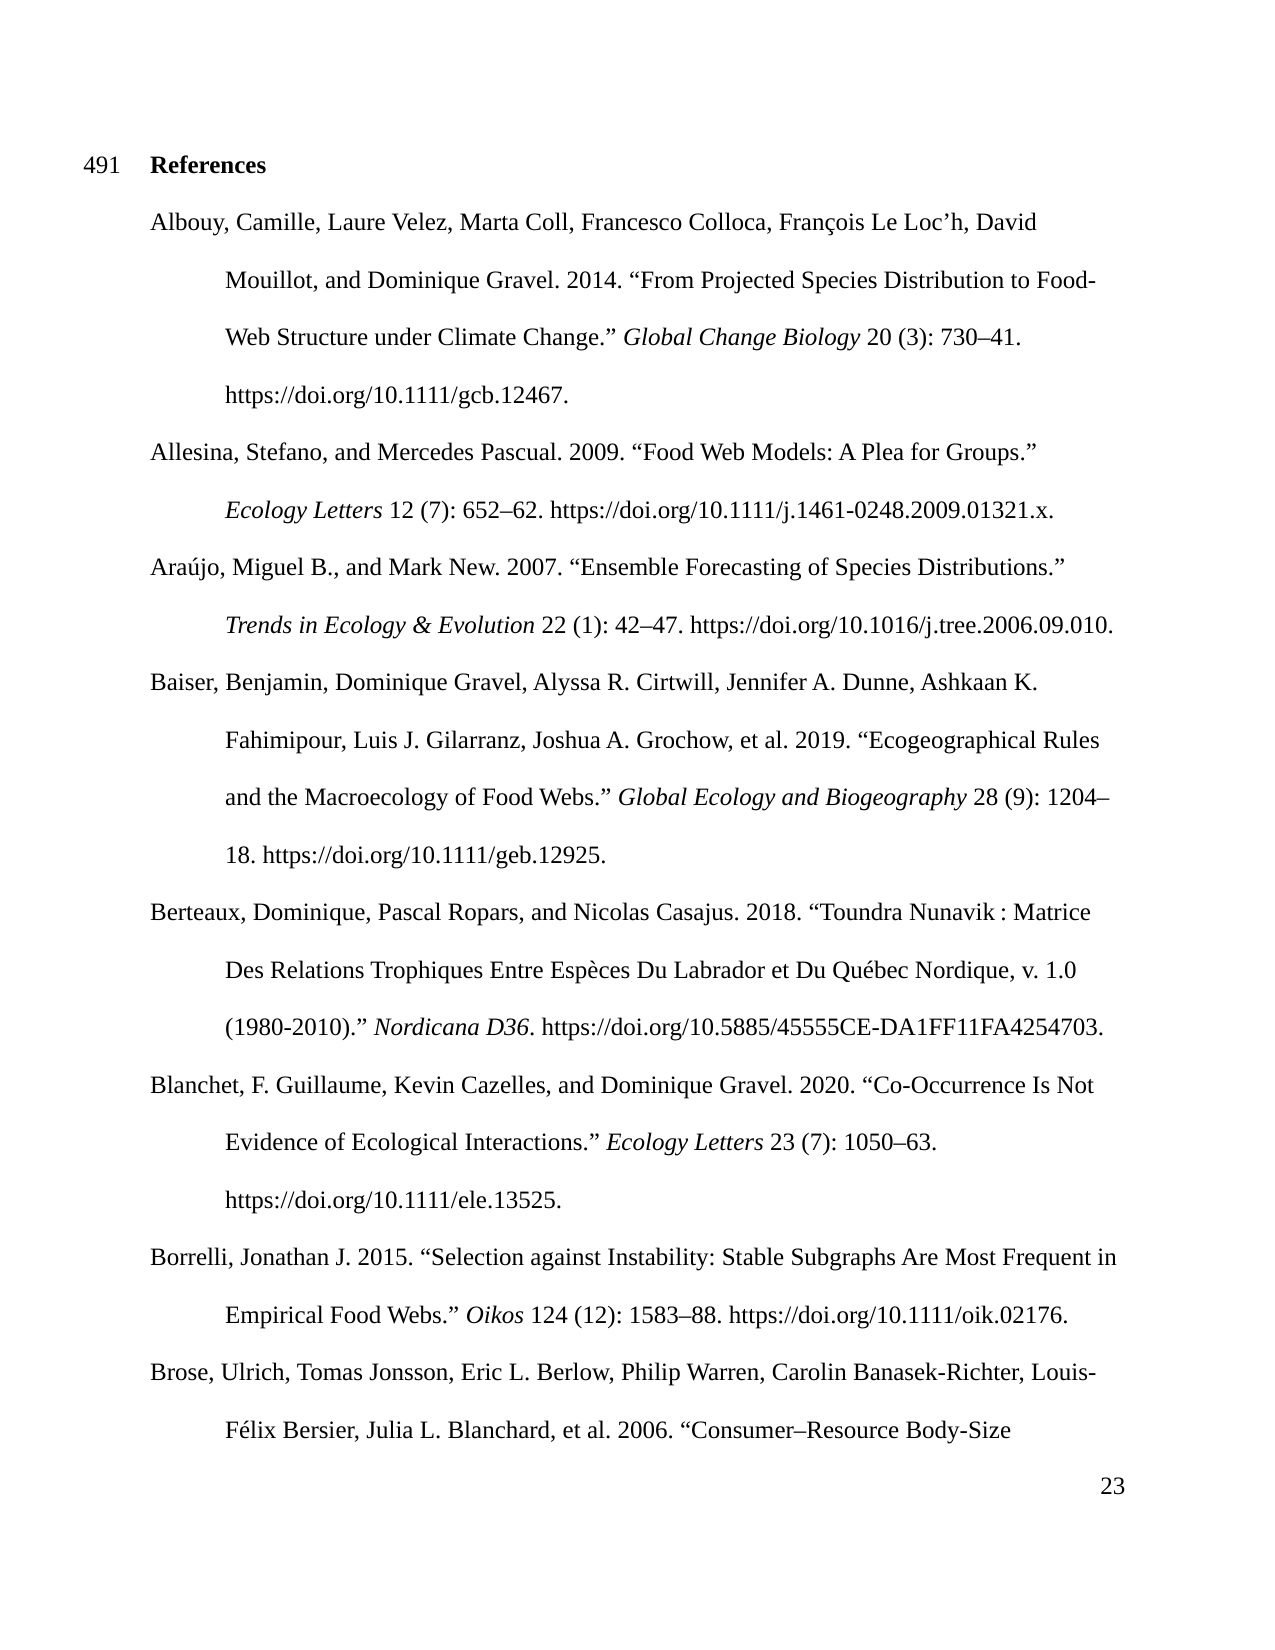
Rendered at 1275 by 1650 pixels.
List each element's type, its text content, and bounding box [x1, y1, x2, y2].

text Berteaux, Dominique, Pascal Ropars, and Nicolas Casajus. 2018. “Toundra Nunavik : Matrice Des Relations Trophiques Entre Espèces Du Labrador et Du Québec Nordique, v. 1.0 (1980-2010).” Nordicana D36. https://doi.org/10.5885/45555CE-DA1FF11FA4254703. [150, 897, 1125, 1041]
text Allesina, Stefano, and Mercedes Pascual. 2009. “Food Web Models: A Plea for Groups.” Ecology Letters 12 (7): 652–62. https://doi.org/10.1111/j.1461-0248.2009.01321.x. [150, 437, 1125, 524]
text Baiser, Benjamin, Dominique Gravel, Alyssa R. Cirtwill, Jennifer A. Dunne, Ashkaan K. Fahimipour, Luis J. Gilarranz, Joshua A. Grochow, et al. 2019. “Ecogeographical Rules and the Macroecology of Food Webs.” Global Ecology and Biogeography 28 (9): 1204–18. https://doi.org/10.1111/geb.12925. [150, 667, 1125, 869]
text Blanchet, F. Guillaume, Kevin Cazelles, and Dominique Gravel. 2020. “Co-Occurrence Is Not Evidence of Ecological Interactions.” Ecology Letters 23 (7): 1050–63. https://doi.org/10.1111/ele.13525. [150, 1070, 1125, 1214]
text Brose, Ulrich, Tomas Jonsson, Eric L. Berlow, Philip Warren, Carolin Banasek-Richter, Louis-Félix Bersier, Julia L. Blanchard, et al. 2006. “Consumer–Resource Body-Size [150, 1357, 1125, 1444]
text Albouy, Camille, Laure Velez, Marta Coll, Francesco Colloca, François Le Loc’h, David Mouillot, and Dominique Gravel. 2014. “From Projected Species Distribution to Food-Web Structure under Climate Change.” Global Change Biology 20 (3): 730–41. https://doi.org/10.1111/gcb.12467. [150, 207, 1125, 409]
text Araújo, Miguel B., and Mark New. 2007. “Ensemble Forecasting of Species Distributions.” Trends in Ecology & Evolution 22 (1): 42–47. https://doi.org/10.1016/j.tree.2006.09.010. [150, 552, 1125, 639]
text Borrelli, Jonathan J. 2015. “Selection against Instability: Stable Subgraphs Are Most Frequent in Empirical Food Webs.” Oikos 124 (12): 1583–88. https://doi.org/10.1111/oik.02176. [150, 1242, 1125, 1329]
text References [150, 150, 1125, 179]
